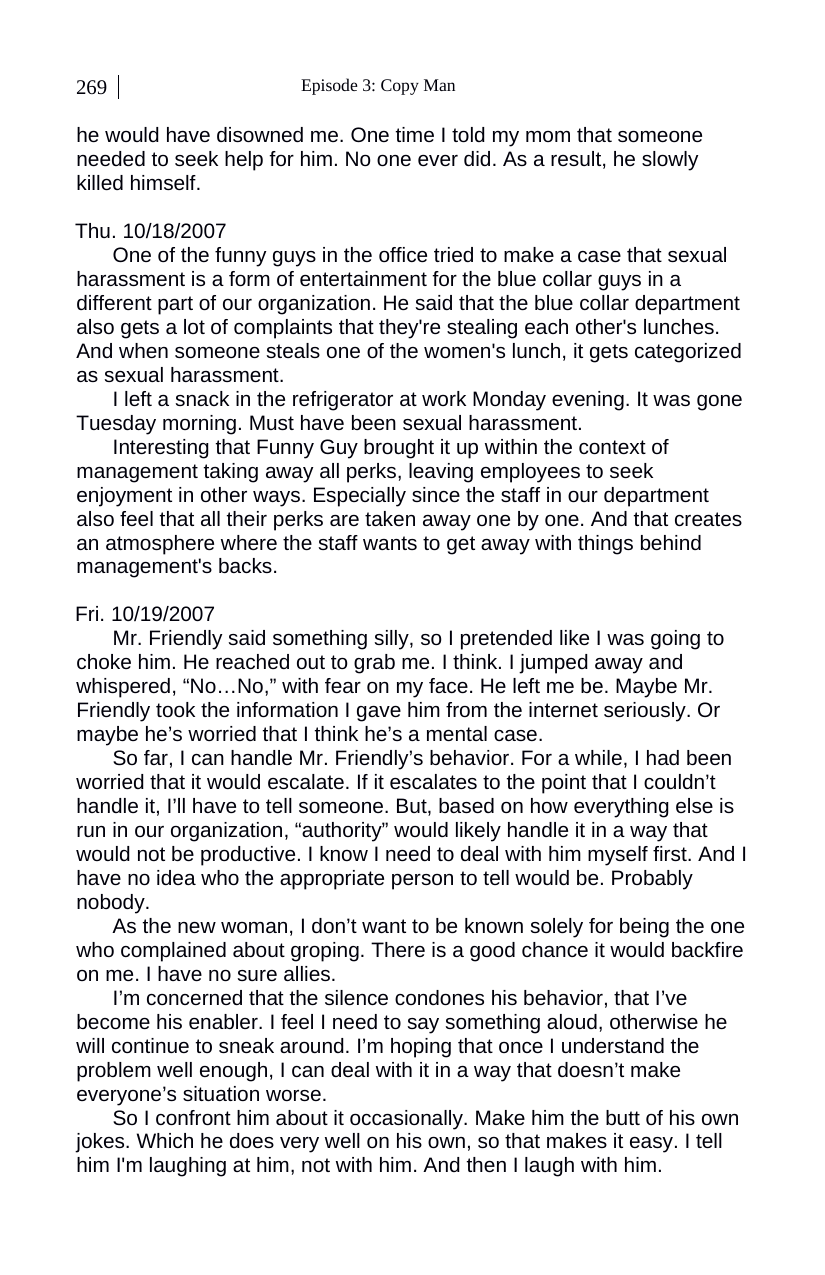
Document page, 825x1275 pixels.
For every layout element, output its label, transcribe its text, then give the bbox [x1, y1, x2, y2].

text Thu. 10/18/2007 [75, 219, 750, 243]
text Mr. Friendly said something silly, so I pretended like I was going to choke him. He reached out to grab me. I think. I jumped away and whispered, “No…No,” with fear on my face. He left me be. Maybe Mr. Friendly took the information I gave him from the internet seriously. Or maybe he’s worried that I think he’s a mental case. [76, 626, 750, 746]
text As the new woman, I don’t want to be known solely for being the one who complained about groping. There is a good chance it would backfire on me. I have no sure allies. [76, 914, 750, 986]
text I left a snack in the refrigerator at work Monday evening. It was gone Tuesday morning. Must have been sexual harassment. [76, 387, 750, 434]
text So I confront him about it occasionally. Make him the butt of his own jokes. Which he does very well on his own, so that makes it easy. I tell him I'm laughing at him, not with him. And then I laugh with him. [76, 1105, 750, 1177]
text So far, I can handle Mr. Friendly’s behavior. For a while, I had been worried that it would escalate. If it escalates to the point that I couldn’t handle it, I’ll have to tell someone. But, based on how everything else is run in our organization, “authority” would likely handle it in a way that would not be productive. I know I need to deal with him myself first. And I have no idea who the appropriate person to tell would be. Probably nobody. [76, 746, 750, 914]
text he would have disowned me. One time I told my mom that someone needed to seek help for him. No one ever did. As a result, he slowly killed himself. [76, 123, 750, 195]
text Interesting that Funny Guy brought it up within the context of management taking away all perks, leaving employees to seek enjoyment in other ways. Especially since the staff in our department also feel that all their perks are taken away one by one. And that creates an atmosphere where the staff wants to get away with things behind management's backs. [76, 434, 750, 578]
text I’m concerned that the silence condones his behavior, that I’ve become his enabler. I feel I need to say something aloud, otherwise he will continue to sneak around. I’m hoping that once I understand the problem well enough, I can deal with it in a way that doesn’t make everyone’s situation worse. [76, 986, 750, 1105]
text One of the funny guys in the office tried to make a case that sexual harassment is a form of entertainment for the blue collar guys in a different part of our organization. He said that the blue collar department also gets a lot of complaints that they're stealing each other's lunches. And when someone steals one of the women's lunch, it gets categorized as sexual harassment. [76, 243, 750, 387]
text Fri. 10/19/2007 [75, 602, 750, 626]
